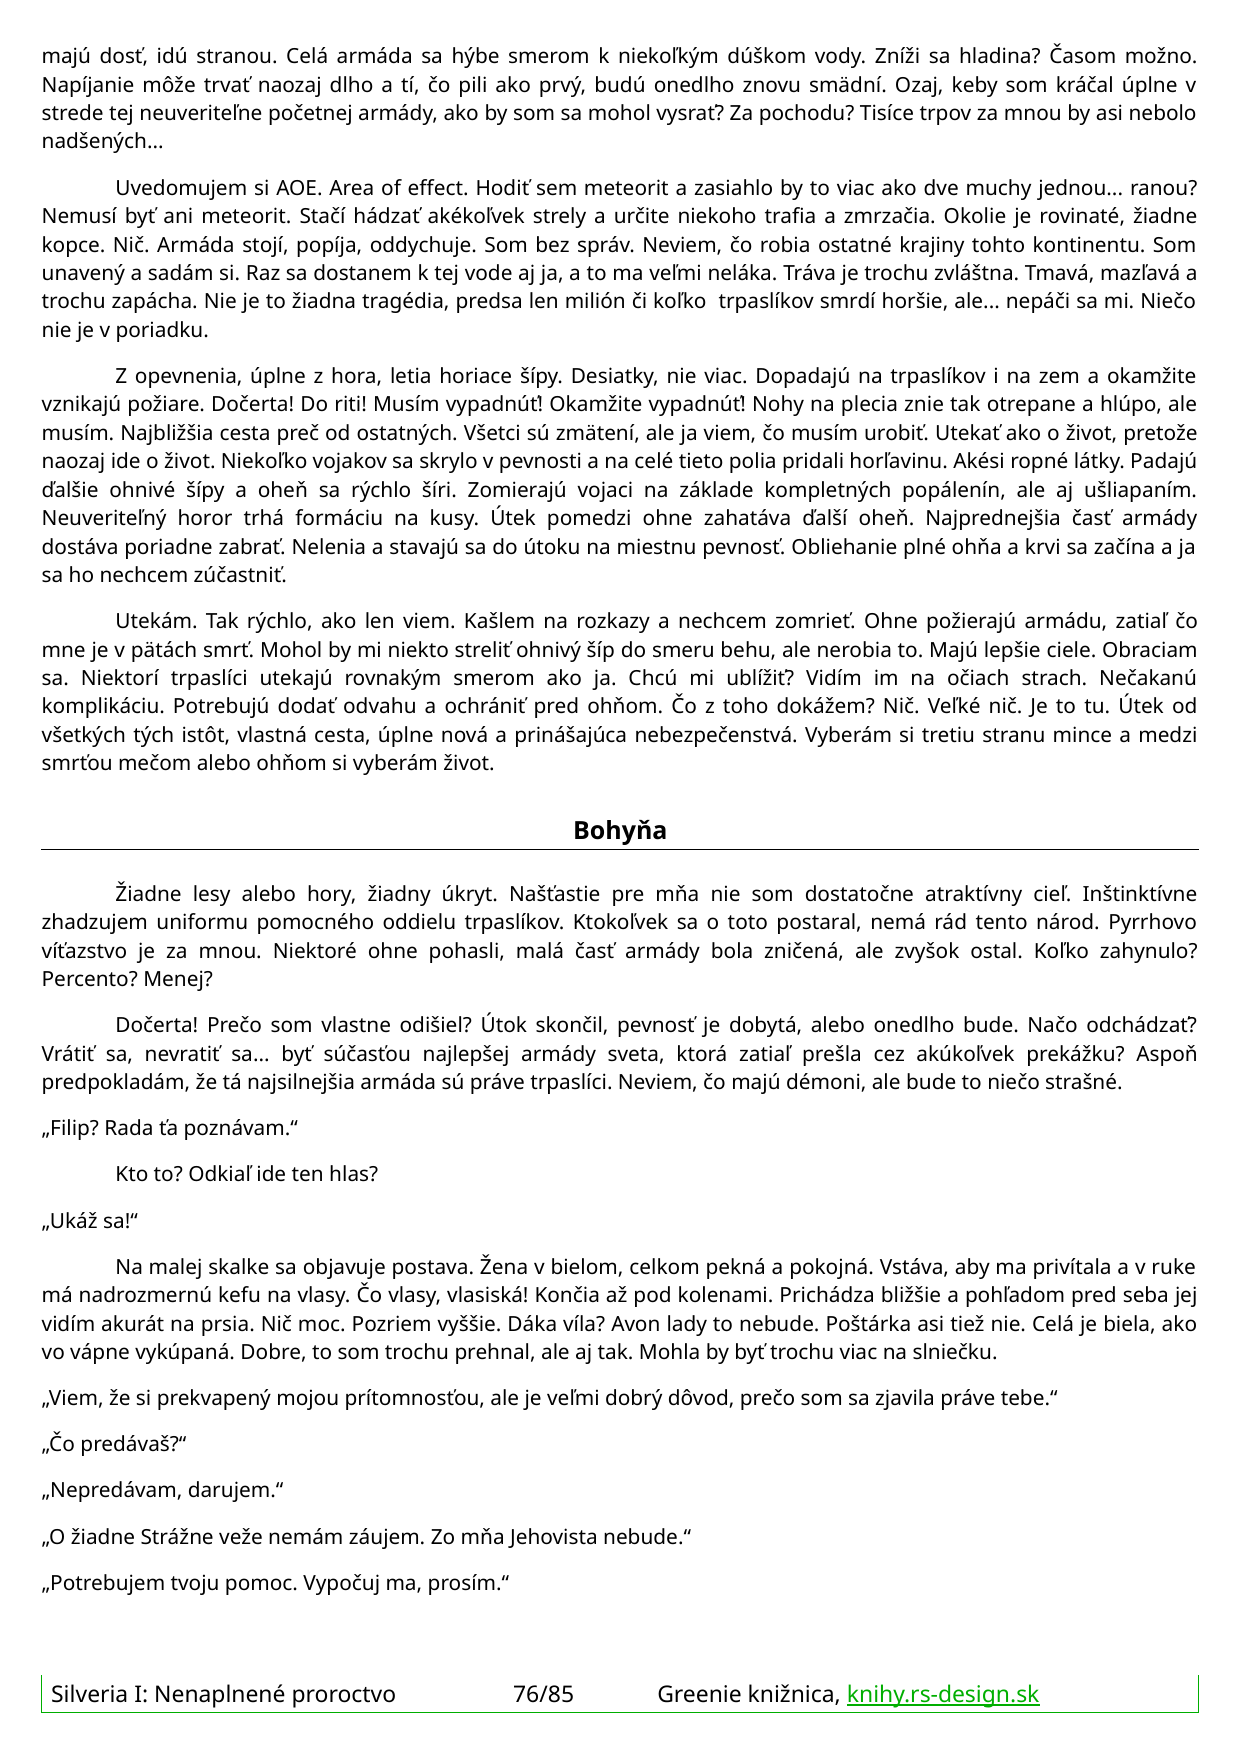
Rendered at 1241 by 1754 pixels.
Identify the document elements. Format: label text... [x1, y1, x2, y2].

text „Potrebujem tvoju pomoc. Vypočuj ma, prosím.“ [41, 1568, 1199, 1596]
text Z opevnenia, úplne z hora, letia horiace šípy. Desiatky, nie viac. Dopadajú na trpaslíkov i na zem a okamžite vznikajú požiare. Dočerta! Do riti! Musím vypadnúť! Okamžite vypadnúť! Nohy na plecia znie tak otrepane a hlúpo, ale musím. Najbližšia cesta preč od ostatných. Všetci sú zmätení, ale ja viem, čo musím urobiť. Utekať ako o život, pretože naozaj ide o život. Niekoľko vojakov sa skrylo v pevnosti a na celé tieto polia pridali horľavinu. Akési ropné látky. Padajú ďalšie ohnivé šípy a oheň sa rýchlo šíri. Zomierajú vojaci na základe kompletných popálenín, ale aj ušliapaním. Neuveriteľný horor trhá formáciu na kusy. Útek pomedzi ohne zahatáva ďalší oheň. Najprednejšia časť armády dostáva poriadne zabrať. Nelenia a stavajú sa do útoku na miestnu pevnosť. Obliehanie plné ohňa a krvi sa začína a ja sa ho nechcem zúčastniť. [41, 361, 1199, 589]
text majú dosť, idú stranou. Celá armáda sa hýbe smerom k niekoľkým dúškom vody. Zníži sa hladina? Časom možno. Napíjanie môže trvať naozaj dlho a tí, čo pili ako prvý, budú onedlho znovu smädní. Ozaj, keby som kráčal úplne v strede tej neuveriteľne početnej armády, ako by som sa mohol vysrať? Za pochodu? Tisíce trpov za mnou by asi nebolo nadšených... [41, 41, 1199, 155]
text Uvedomujem si AOE. Area of effect. Hodiť sem meteorit a zasiahlo by to viac ako dve muchy jednou... ranou? Nemusí byť ani meteorit. Stačí hádzať akékoľvek strely a určite niekoho trafia a zmrzačia. Okolie je rovinaté, žiadne kopce. Nič. Armáda stojí, popíja, oddychuje. Som bez správ. Neviem, čo robia ostatné krajiny tohto kontinentu. Som unavený a sadám si. Raz sa dostanem k tej vode aj ja, a to ma veľmi neláka. Tráva je trochu zvláštna. Tmavá, mazľavá a trochu zapácha. Nie je to žiadna tragédia, predsa len milión či koľko trpaslíkov smrdí horšie, ale... nepáči sa mi. Niečo nie je v poriadku. [41, 173, 1199, 343]
text Žiadne lesy alebo hory, žiadny úkryt. Našťastie pre mňa nie som dostatočne atraktívny cieľ. Inštinktívne zhadzujem uniformu pomocného oddielu trpaslíkov. Ktokoľvek sa o toto postaral, nemá rád tento národ. Pyrrhovo víťazstvo je za mnou. Niektoré ohne pohasli, malá časť armády bola zničená, ale zvyšok ostal. Koľko zahynulo? Percento? Menej? [41, 879, 1199, 993]
text Kto to? Odkiaľ ide ten hlas? [41, 1159, 1199, 1188]
text Na malej skalke sa objavuje postava. Žena v bielom, celkom pekná a pokojná. Vstáva, aby ma privítala a v ruke má nadrozmernú kefu na vlasy. Čo vlasy, vlasiská! Končia až pod kolenami. Prichádza bližšie a pohľadom pred seba jej vidím akurát na prsia. Nič moc. Pozriem vyššie. Dáka víla? Avon lady to nebude. Poštárka asi tiež nie. Celá je biela, ako vo vápne vykúpaná. Dobre, to som trochu prehnal, ale aj tak. Mohla by byť trochu viac na slniečku. [41, 1252, 1199, 1366]
text Dočerta! Prečo som vlastne odišiel? Útok skončil, pevnosť je dobytá, alebo onedlho bude. Načo odchádzať? Vrátiť sa, nevratiť sa... byť súčasťou najlepšej armády sveta, ktorá zatiaľ prešla cez akúkoľvek prekážku? Aspoň predpokladám, že tá najsilnejšia armáda sú práve trpaslíci. Neviem, čo majú démoni, ale bude to niečo strašné. [41, 1010, 1199, 1096]
text „O žiadne Strážne veže nemám záujem. Zo mňa Jehovista nebude.“ [41, 1522, 1199, 1550]
text „Ukáž sa!“ [41, 1206, 1199, 1234]
text Utekám. Tak rýchlo, ako len viem. Kašlem na rozkazy a nechcem zomrieť. Ohne požierajú armádu, zatiaľ čo mne je v pätách smrť. Mohol by mi niekto streliť ohnivý šíp do smeru behu, ale nerobia to. Majú lepšie ciele. Obraciam sa. Niektorí trpaslíci utekajú rovnakým smerom ako ja. Chcú mi ublížiť? Vidím im na očiach strach. Nečakanú komplikáciu. Potrebujú dodať odvahu a ochrániť pred ohňom. Čo z toho dokážem? Nič. Veľké nič. Je to tu. Útek od všetkých tých istôt, vlastná cesta, úplne nová a prinášajúca nebezpečenstvá. Vyberám si tretiu stranu mince a medzi smrťou mečom alebo ohňom si vyberám život. [41, 606, 1199, 777]
text „Nepredávam, darujem.“ [41, 1476, 1199, 1504]
subtitle Bohyňa [41, 809, 1199, 849]
text „Viem, že si prekvapený mojou prítomnosťou, ale je veľmi dobrý dôvod, prečo som sa zjavila práve tebe.“ [41, 1383, 1199, 1412]
text „Filip? Rada ťa poznávam.“ [41, 1113, 1199, 1142]
text „Čo predávaš?“ [41, 1429, 1199, 1458]
